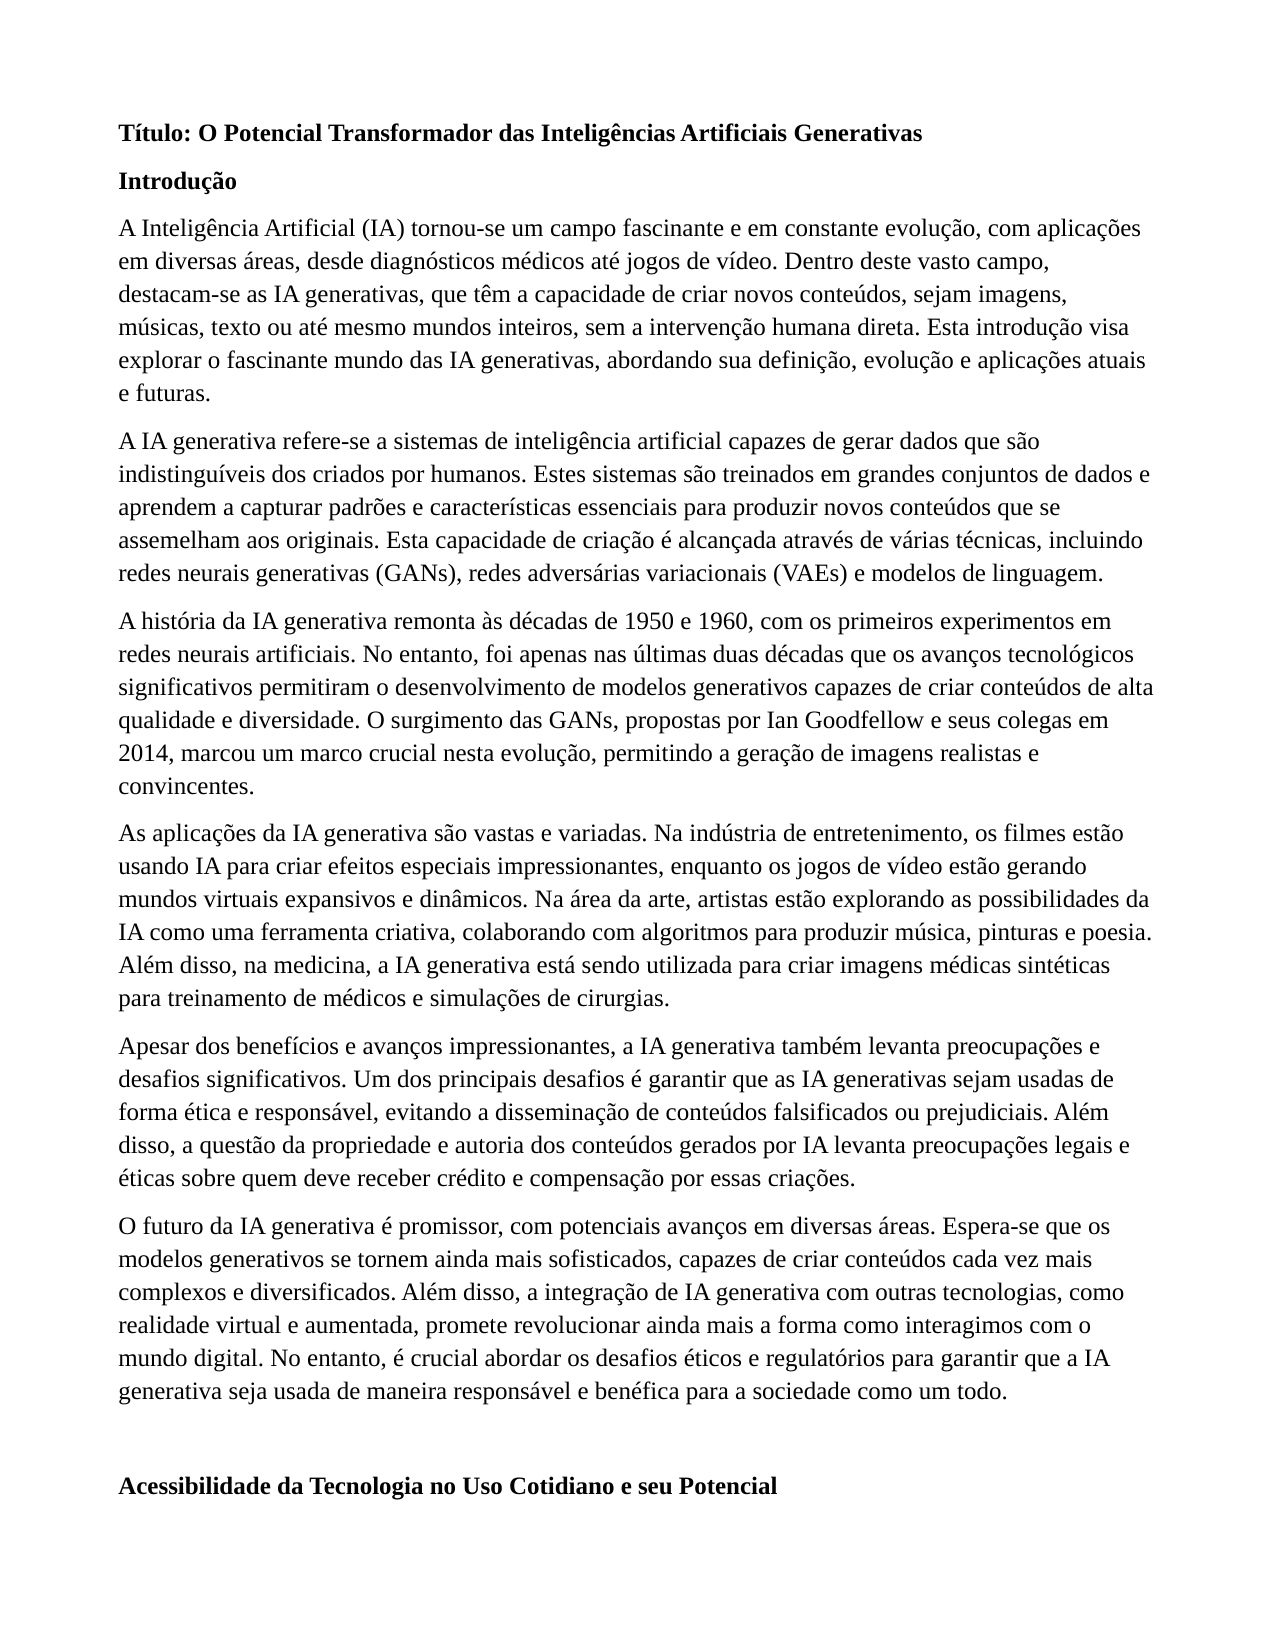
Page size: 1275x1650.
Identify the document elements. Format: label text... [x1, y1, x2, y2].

text Acessibilidade da Tecnologia no Uso Cotidiano e seu Potencial [118, 1471, 1157, 1500]
text A IA generativa refere-se a sistemas de inteligência artificial capazes de gerar dados que são indistinguíveis dos criados por humanos. Estes sistemas são treinados em grandes conjuntos de dados e aprendem a capturar padrões e características essenciais para produzir novos conteúdos que se assemelham aos originais. Esta capacidade de criação é alcançada através de várias técnicas, incluindo redes neurais generativas (GANs), redes adversárias variacionais (VAEs) e modelos de linguagem. [118, 426, 1157, 587]
text Título: O Potencial Transformador das Inteligências Artificiais Generativas [118, 118, 1157, 147]
text A história da IA generativa remonta às décadas de 1950 e 1960, com os primeiros experimentos em redes neurais artificiais. No entanto, foi apenas nas últimas duas décadas que os avanços tecnológicos significativos permitiram o desenvolvimento de modelos generativos capazes de criar conteúdos de alta qualidade e diversidade. O surgimento das GANs, propostas por Ian Goodfellow e seus colegas em 2014, marcou um marco crucial nesta evolução, permitindo a geração de imagens realistas e convincentes. [118, 606, 1157, 799]
text Introdução [118, 166, 1157, 194]
text As aplicações da IA generativa são vastas e variadas. Na indústria de entretenimento, os filmes estão usando IA para criar efeitos especiais impressionantes, enquanto os jogos de vídeo estão gerando mundos virtuais expansivos e dinâmicos. Na área da arte, artistas estão explorando as possibilidades da IA como uma ferramenta criativa, colaborando com algoritmos para produzir música, pinturas e poesia. Além disso, na medicina, a IA generativa está sendo utilizada para criar imagens médicas sintéticas para treinamento de médicos e simulações de cirurgias. [118, 818, 1157, 1012]
text A Inteligência Artificial (IA) tornou-se um campo fascinante e em constante evolução, com aplicações em diversas áreas, desde diagnósticos médicos até jogos de vídeo. Dentro deste vasto campo, destacam-se as IA generativas, que têm a capacidade de criar novos conteúdos, sejam imagens, músicas, texto ou até mesmo mundos inteiros, sem a intervenção humana direta. Esta introdução visa explorar o fascinante mundo das IA generativas, abordando sua definição, evolução e aplicações atuais e futuras. [118, 213, 1157, 407]
text Apesar dos benefícios e avanços impressionantes, a IA generativa também levanta preocupações e desafios significativos. Um dos principais desafios é garantir que as IA generativas sejam usadas de forma ética e responsável, evitando a disseminação de conteúdos falsificados ou prejudiciais. Além disso, a questão da propriedade e autoria dos conteúdos gerados por IA levanta preocupações legais e éticas sobre quem deve receber crédito e compensação por essas criações. [118, 1031, 1157, 1192]
text O futuro da IA generativa é promissor, com potenciais avanços em diversas áreas. Espera-se que os modelos generativos se tornem ainda mais sofisticados, capazes de criar conteúdos cada vez mais complexos e diversificados. Além disso, a integração de IA generativa com outras tecnologias, como realidade virtual e aumentada, promete revolucionar ainda mais a forma como interagimos com o mundo digital. No entanto, é crucial abordar os desafios éticos e regulatórios para garantir que a IA generativa seja usada de maneira responsável e benéfica para a sociedade como um todo. [118, 1211, 1157, 1405]
